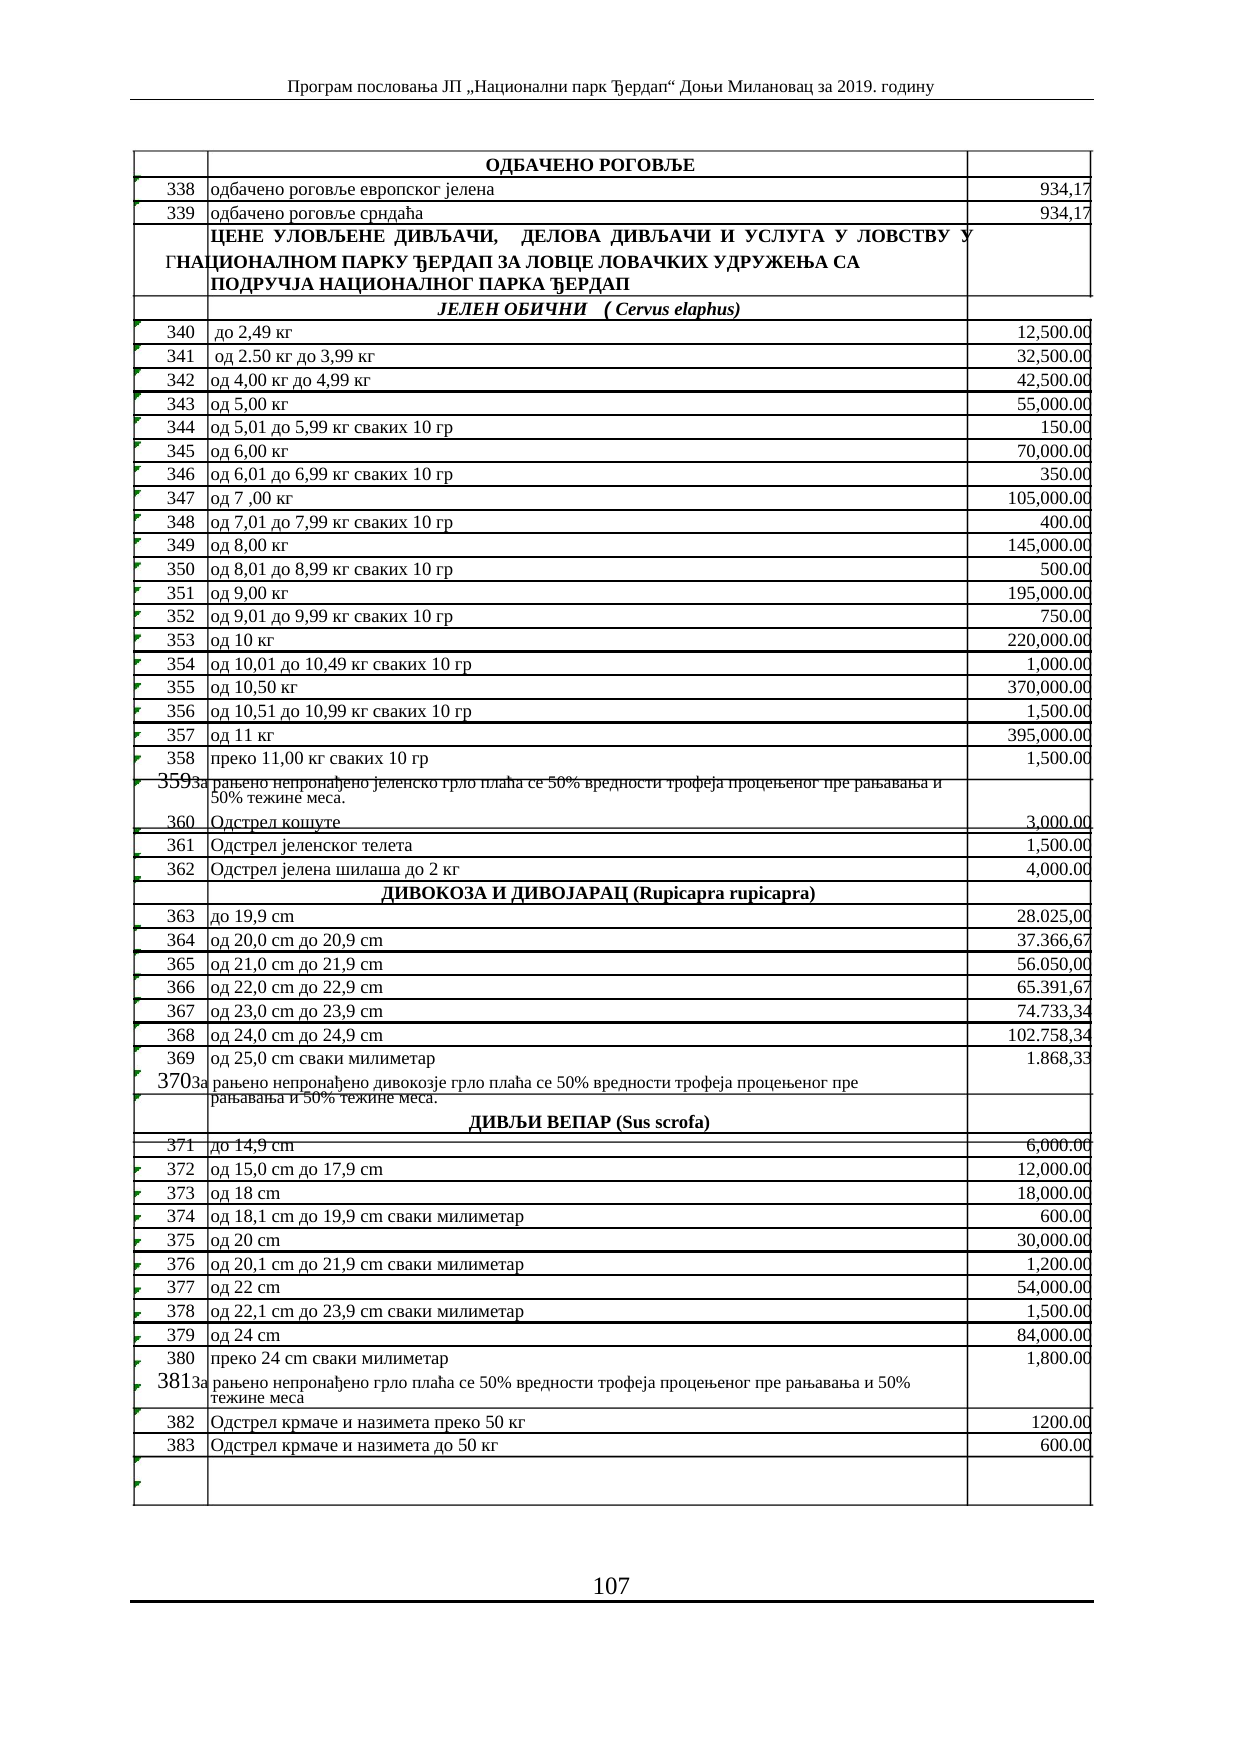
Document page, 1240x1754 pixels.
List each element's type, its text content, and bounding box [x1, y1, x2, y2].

text Програм пословања ЈП „Национални парк Ђердап“ Доњи Милановац за 2019. годину [133, 76, 1089, 96]
text 107 [133, 1571, 1089, 1599]
